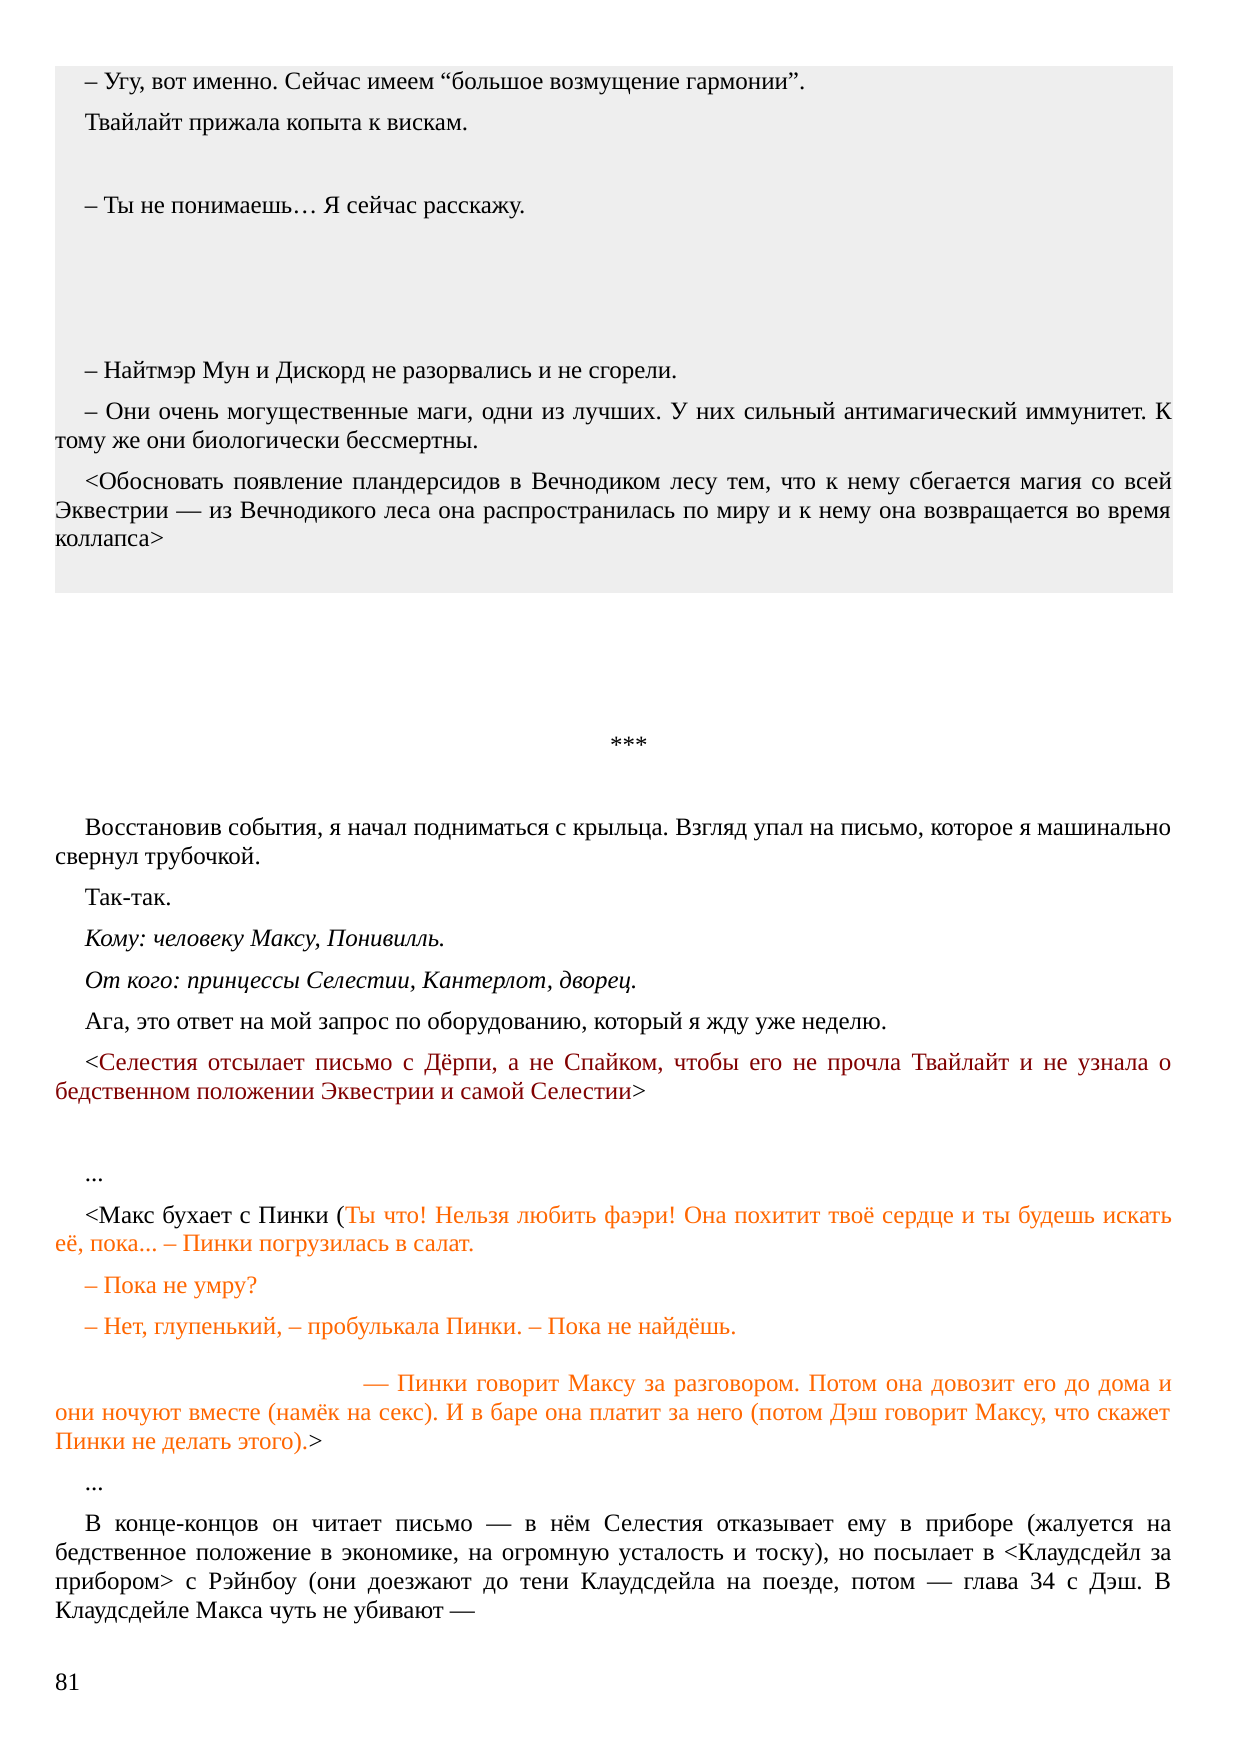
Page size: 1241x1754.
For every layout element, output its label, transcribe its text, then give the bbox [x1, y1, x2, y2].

text Твайлайт прижала копыта к вискам. [55, 107, 1173, 136]
text От кого: принцессы Селестии, Кантерлот, дворец. [55, 965, 1173, 993]
text – Нет, глупенький, – пробулькала Пинки. – Пока не найдёшь. — Пинки говорит Максу за разговором. Потом она довозит его до дома и они ночуют вместе (намёк на секс). И в баре она платит за него (потом Дэш говорит Максу, что скажет Пинки не делать этого).> [55, 1311, 1173, 1455]
text <Макс бухает с Пинки (Ты что! Нельзя любить фаэри! Она похитит твоё сердце и ты будешь искать её, пока... – Пинки погрузилась в салат. [55, 1200, 1173, 1257]
text – Ты не понимаешь… Я сейчас расскажу. [55, 190, 1173, 218]
text – Пока не умру? [55, 1270, 1173, 1298]
text – Найтмэр Мун и Дискорд не разорвались и не сгорели. [55, 355, 1173, 383]
text ... [55, 1467, 1173, 1496]
text В конце-концов он читает письмо — в нём Селестия отказывает ему в приборе (жалуется на бедственное положение в экономике, на огромную усталость и тоску), но посылает в <Клаудсдейл за прибором> с Рэйнбоу (они доезжают до тени Клаудсдейла на поезде, потом — глава 34 с Дэш. В Клаудсдейле Макса чуть не убивают — [55, 1508, 1173, 1623]
text – Угу, вот именно. Сейчас имеем “большое возмущение гармонии”. [55, 66, 1173, 95]
text *** [55, 730, 1173, 758]
text Так-так. [55, 882, 1173, 911]
text Кому: человеку Максу, Понивилль. [55, 923, 1173, 952]
text <Обосновать появление пландерсидов в Вечнодиком лесу тем, что к нему сбегается магия со всей Эквестрии — из Вечнодикого леса она распространилась по миру и к нему она возвращается во время коллапса> [55, 466, 1173, 552]
text Восстановив события, я начал подниматься с крыльца. Взгляд упал на письмо, которое я машинально свернул трубочкой. [55, 812, 1173, 870]
text Ага, это ответ на мой запрос по оборудованию, который я жду уже неделю. [55, 1006, 1173, 1035]
text <Селестия отсылает письмо с Дёрпи, а не Спайком, чтобы его не прочла Твайлайт и не узнала о бедственном положении Эквестрии и самой Селестии> [55, 1047, 1173, 1105]
text – Они очень могущественные маги, одни из лучших. У них сильный антимагический иммунитет. К тому же они биологически бессмертны. [55, 396, 1173, 453]
text ... [55, 1158, 1173, 1187]
